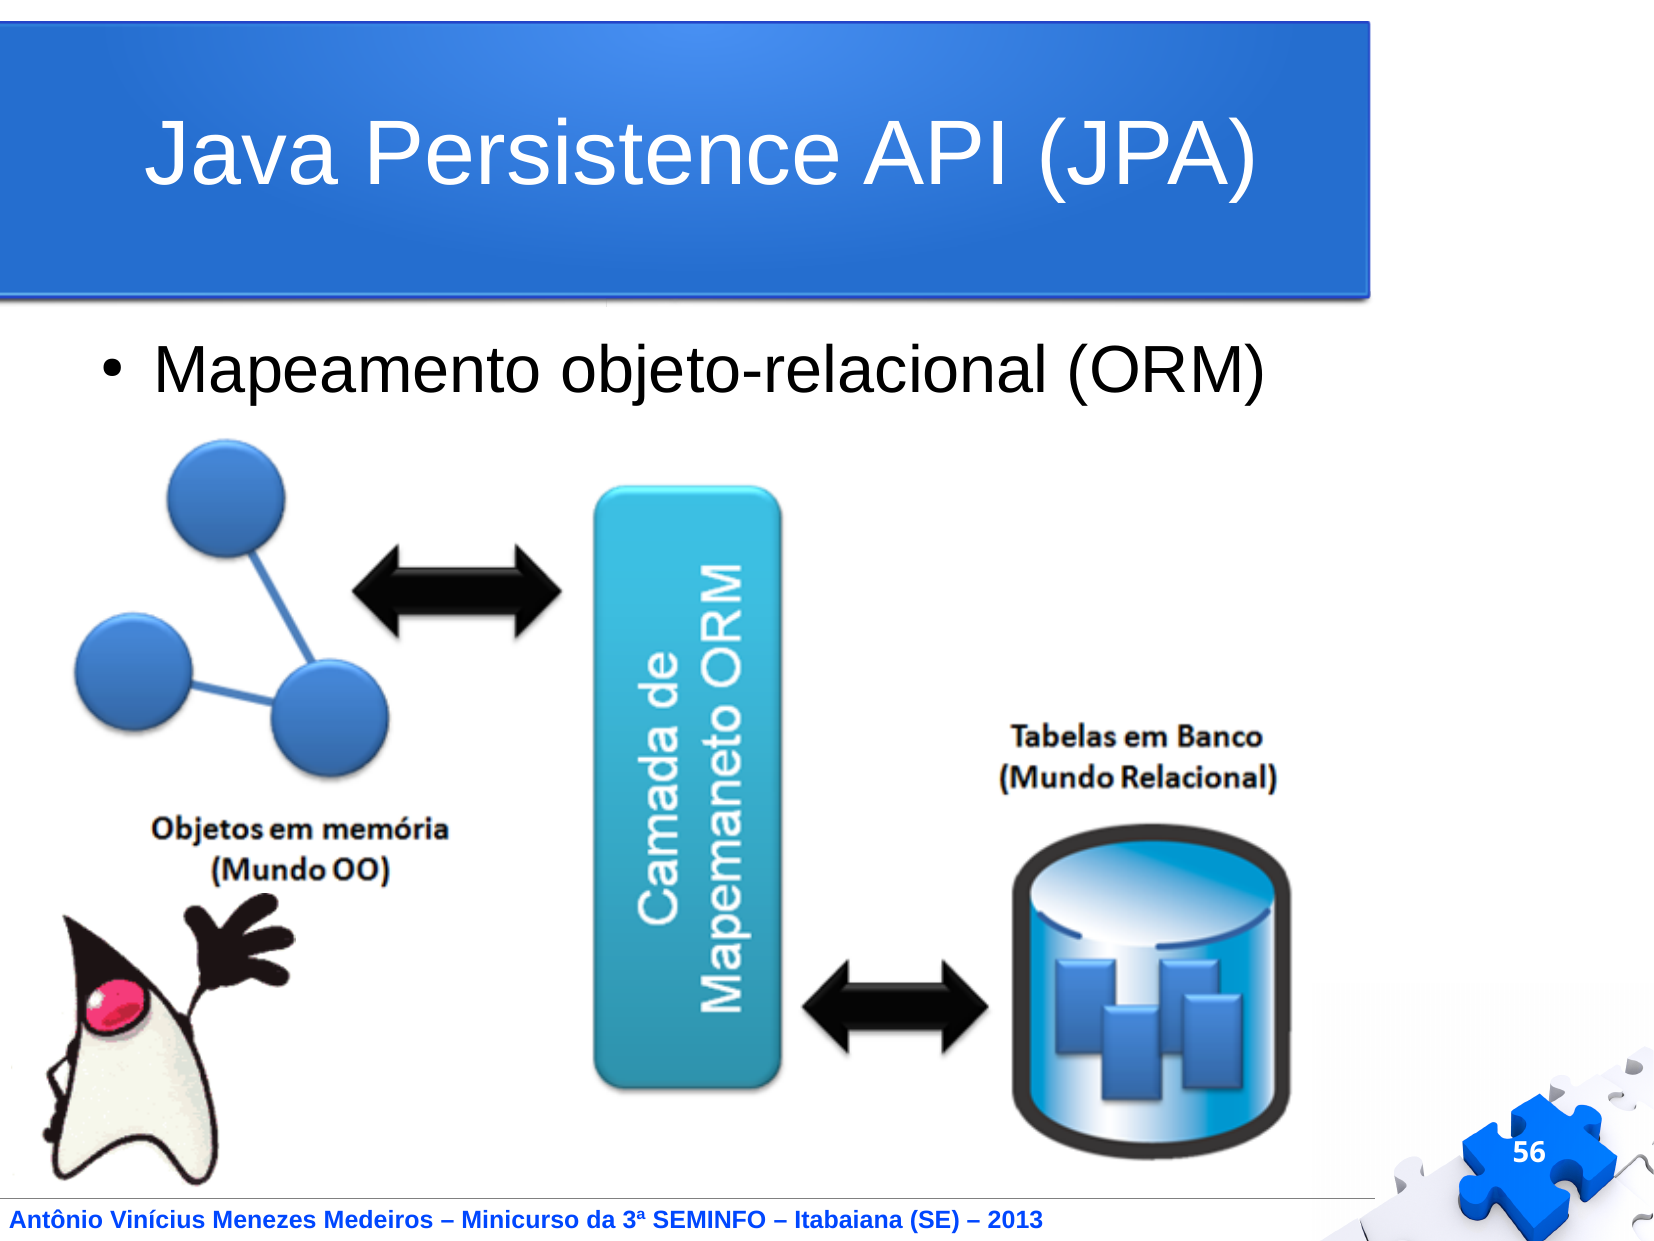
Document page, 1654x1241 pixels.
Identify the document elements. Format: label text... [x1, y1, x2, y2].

picture [0, 21, 1375, 307]
picture [1311, 983, 1654, 1241]
picture [11, 431, 1312, 1189]
title Java Persistence API (JPA) [82, 49, 1323, 257]
list Mapeamento objeto-relacional (ORM) [82, 332, 1356, 1182]
